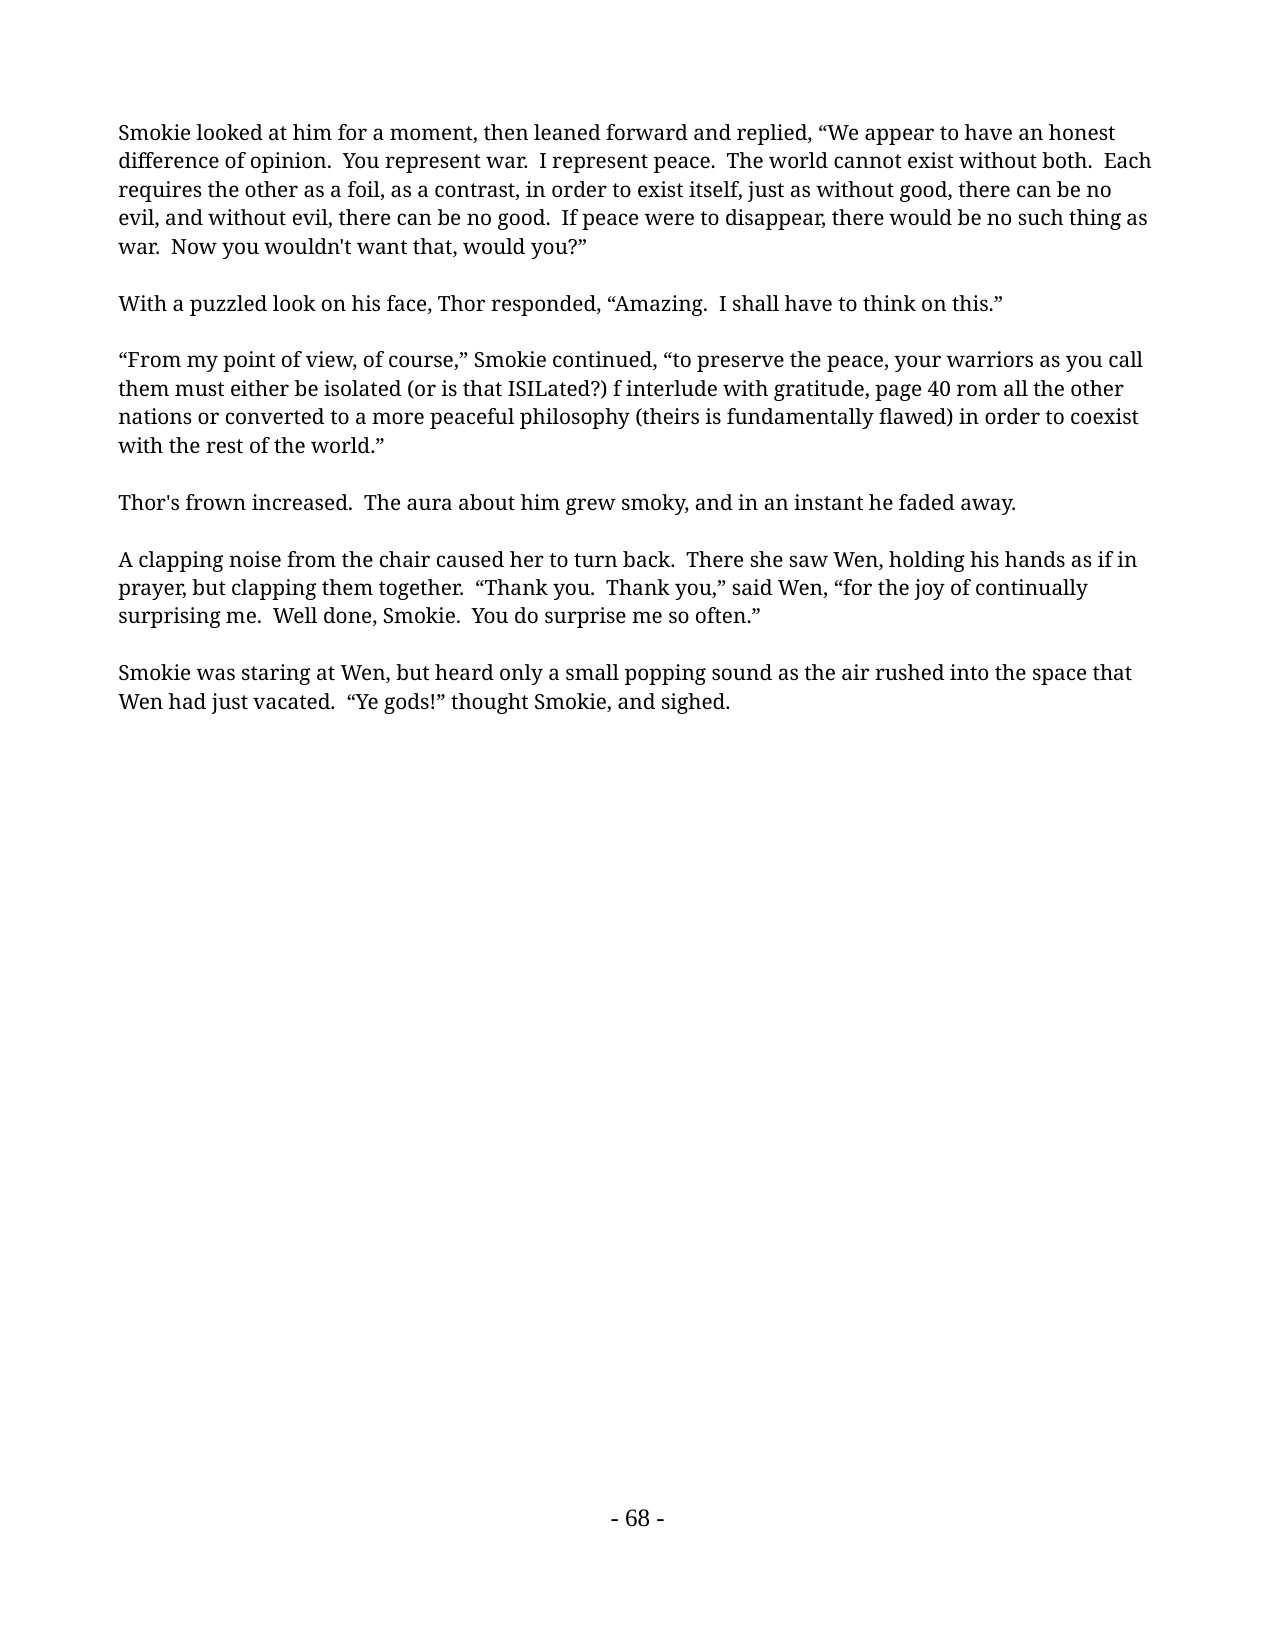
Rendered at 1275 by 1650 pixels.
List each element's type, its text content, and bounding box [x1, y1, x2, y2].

text A clapping noise from the chair caused her to turn back. There she saw Wen, holding his hands as if in prayer, but clapping them together. “Thank you. Thank you,” said Wen, “for the joy of continually surprising me. Well done, Smokie. You do surprise me so often.” [118, 545, 1157, 630]
text Smokie looked at him for a moment, then leaned forward and replied, “We appear to have an honest difference of opinion. You represent war. I represent peace. The world cannot exist without both. Each requires the other as a foil, as a contrast, in order to exist itself, just as without good, there can be no evil, and without evil, there can be no good. If peace were to disappear, there would be no such thing as war. Now you wouldn't want that, would you?” [118, 118, 1157, 260]
text Thor's frown increased. The aura about him grew smoky, and in an instant he faded away. [118, 488, 1157, 516]
text With a puzzled look on his face, Thor responded, “Amazing. I shall have to think on this.” [118, 289, 1157, 317]
text “From my point of view, of course,” Smokie continued, “to preserve the peace, your warriors as you call them must either be isolated (or is that ISILated?) f interlude with gratitude, page 40 rom all the other nations or converted to a more peaceful philosophy (theirs is fundamentally flawed) in order to coexist with the rest of the world.” [118, 346, 1157, 459]
text Smokie was staring at Wen, but heard only a small popping sound as the air rushed into the space that Wen had just vacated. “Ye gods!” thought Smokie, and sighed. [118, 658, 1157, 715]
